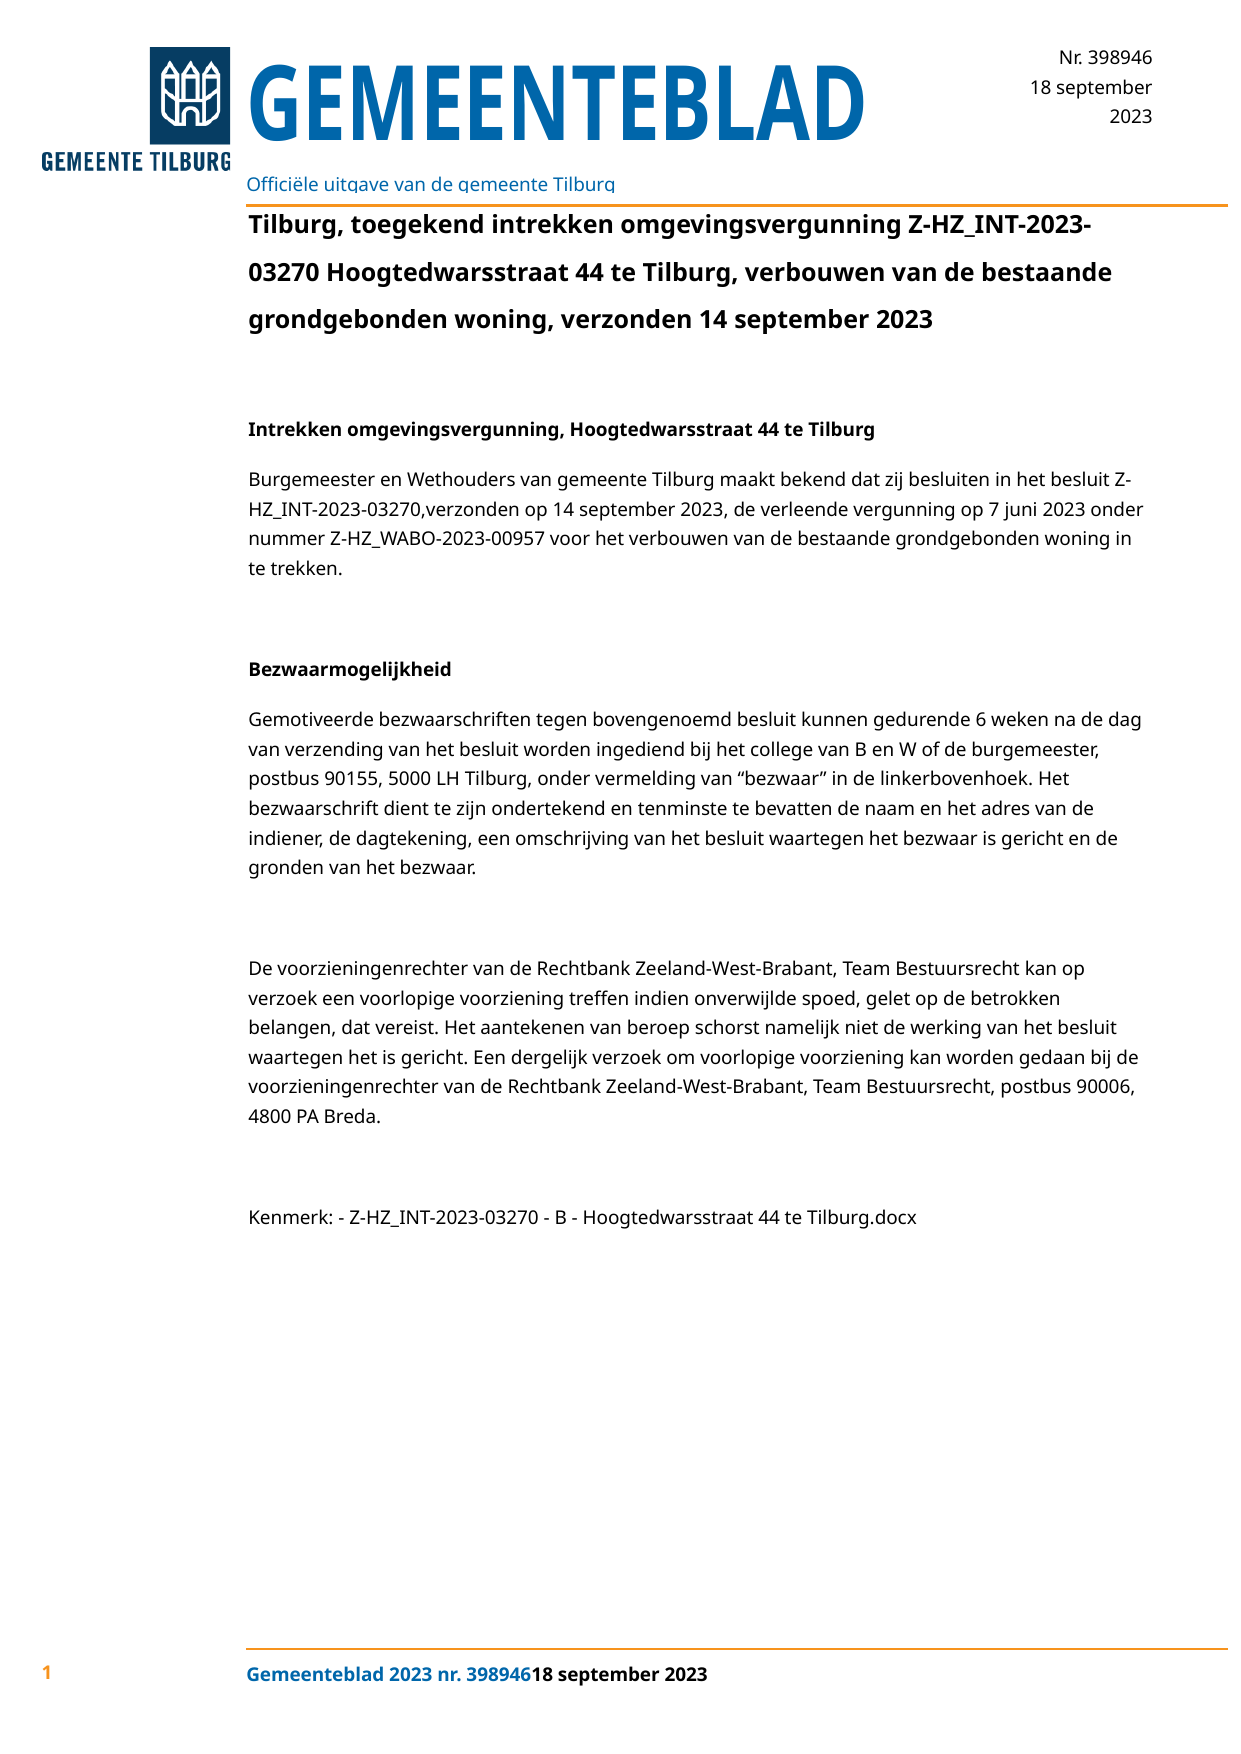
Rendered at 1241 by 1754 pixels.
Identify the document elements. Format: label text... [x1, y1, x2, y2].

text De voorzieningenrechter van de Rechtbank Zeeland-West-Brabant, Team Bestuursrecht kan op verzoek een voorlopige voorziening treffen indien onverwijlde spoed, gelet op de betrokken belangen, dat vereist. Het aantekenen van beroep schorst namelijk niet de werking van het besluit waartegen het is gericht. Een dergelijk verzoek om voorlopige voorziening kan worden gedaan bij de voorzieningenrechter van de Rechtbank Zeeland-West-Brabant, Team Bestuursrecht, postbus 90006, 4800 PA Breda. [248, 955, 1152, 1129]
text Intrekken omgevingsvergunning, Hoogtedwarsstraat 44 te Tilburg [248, 416, 1152, 442]
text Tilburg, toegekend intrekken omgevingsvergunning Z-HZ_INT-2023-03270 Hoogtedwarsstraat 44 te Tilburg, verbouwen van de bestaande grondgebonden woning, verzonden 14 september 2023 [248, 207, 1152, 336]
text Gemotiveerde bezwaarschriften tegen bovengenoemd besluit kunnen gedurende 6 weken na de dag van verzending van het besluit worden ingediend bij het college van B en W of de burgemeester, postbus 90155, 5000 LH Tilburg, onder vermelding van “bezwaar” in de linkerbovenhoek. Het bezwaarschrift dient te zijn ondertekend en tenminste te bevatten de naam en het adres van de indiener, de dagtekening, een omschrijving van het besluit waartegen het bezwaar is gericht en de gronden van het bezwaar. [248, 706, 1152, 880]
text Bezwaarmogelijkheid [248, 656, 1152, 682]
picture [41, 47, 231, 172]
text Burgemeester en Wethouders van gemeente Tilburg maakt bekend dat zij besluiten in het besluit Z-HZ_INT-2023-03270,verzonden op 14 september 2023, de verleende vergunning op 7 juni 2023 onder nummer Z-HZ_WABO-2023-00957 voor het verbouwen van de bestaande grondgebonden woning in te trekken. [248, 466, 1152, 581]
text Kenmerk: - Z-HZ_INT-2023-03270 - B - Hoogtedwarsstraat 44 te Tilburg.docx [248, 1204, 1152, 1229]
